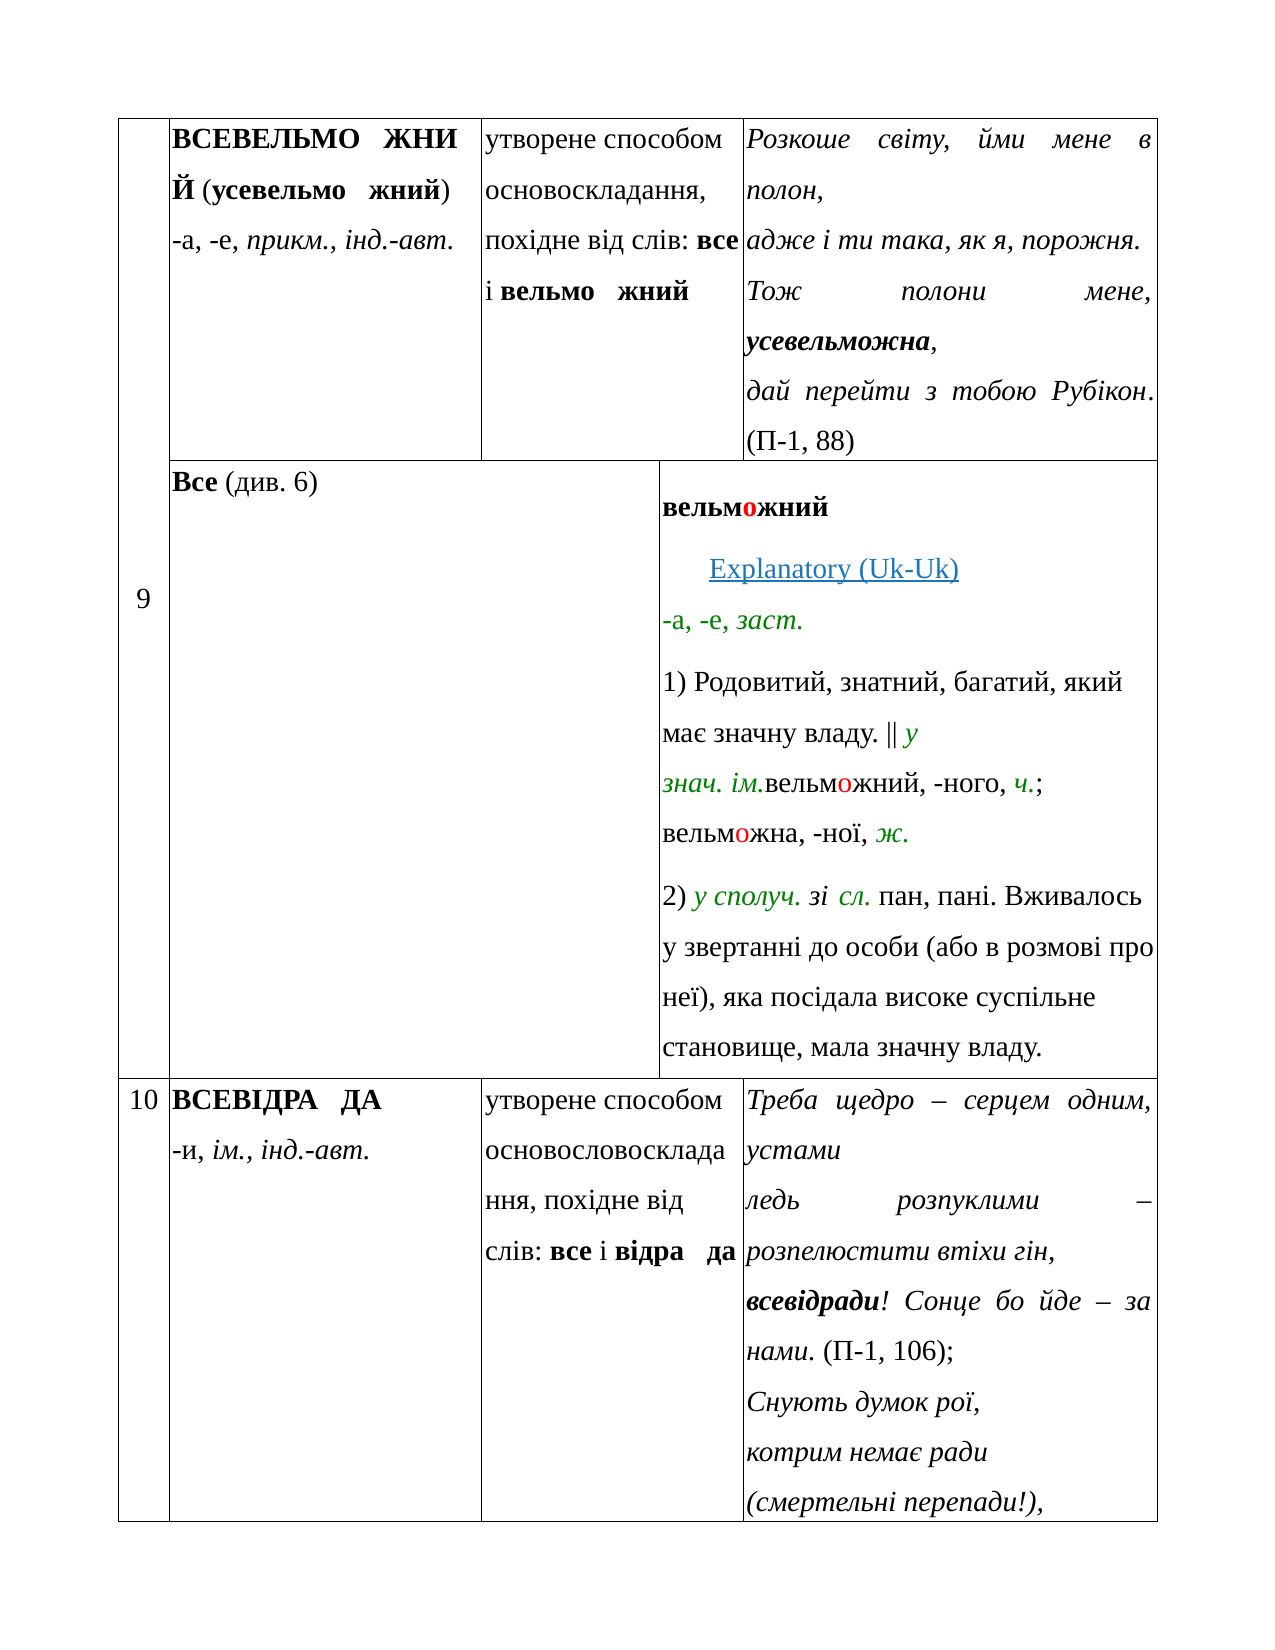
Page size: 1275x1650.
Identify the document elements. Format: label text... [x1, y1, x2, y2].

table_cell утворене способом основоскладання, похідне від слів: все і вельможний [482, 119, 743, 460]
table_cell Розкоше світу, йми мене в полон, адже і ти така, як я, порожня. Тож полони мене, усевельможна, дай перейти з тобою Рубікон. (П‑1, 88) [744, 119, 1157, 460]
table_cell 9 [119, 119, 169, 1078]
table_cell вельможний Explanatory (Uk-Uk) -а, -е, заст. 1) Родовитий, знатний, багатий, який має значну владу. || у знач. ім.вельможний, -ного, ч.; вельможна, -ної, ж. 2) у сполуч. зі сл. пан, пані. Вживалось у звертанні до особи (або в розмові про неї), яка посідала високе суспільне становище, мала значну владу. [660, 461, 1157, 1078]
table_cell Все (див. 6) [170, 461, 659, 1078]
table_cell ВсевельмОжний (усевельможний) -а, -е, прикм., інд.-авт. [170, 119, 481, 460]
table_cell ВсевідрАда -и, ім., інд.-авт. [170, 1079, 481, 1521]
table_cell утворене способом основословоскладання, похідне від слів: все і відрада [482, 1079, 743, 1521]
table_cell Треба щедро – серцем одним, устами ледь розпуклими – розпелюстити втіхи гін, всевідради! Сонце бо йде – за нами. (П‑1, 106); Снують думок рої, котрим немає ради (смертельні перепади!), [744, 1079, 1157, 1521]
table_cell 10 [119, 1079, 169, 1521]
